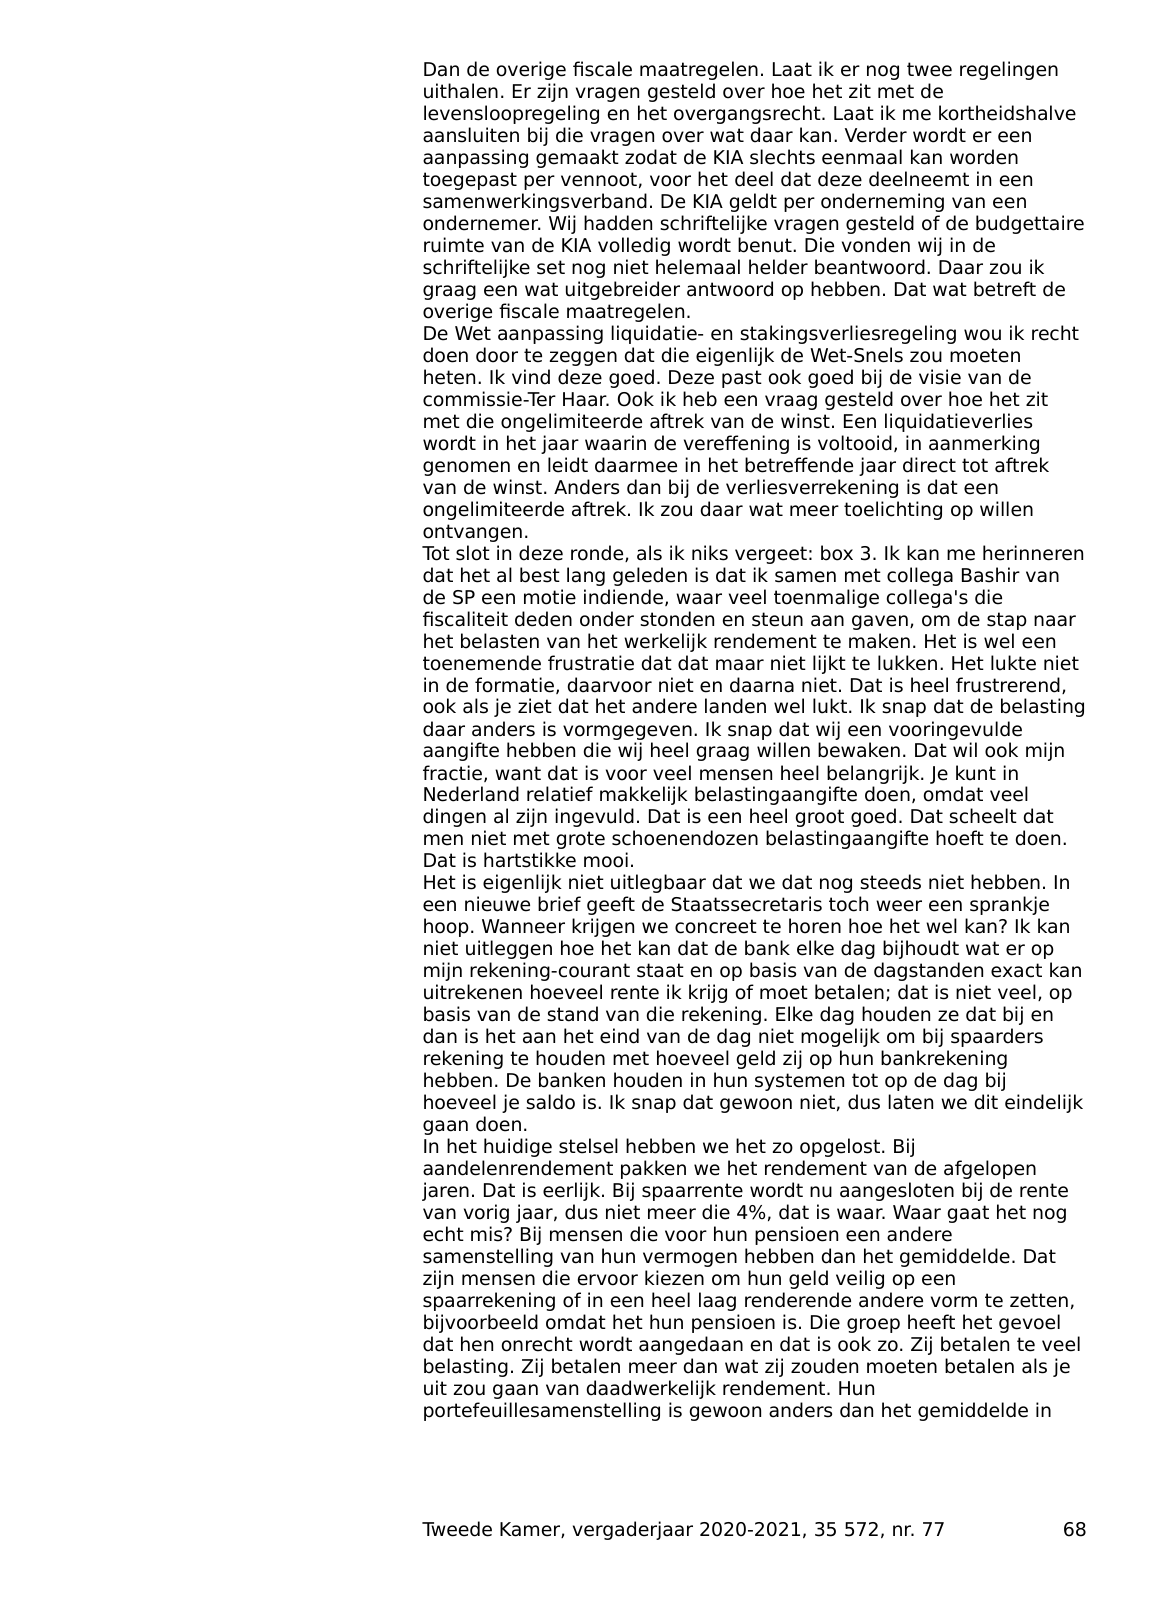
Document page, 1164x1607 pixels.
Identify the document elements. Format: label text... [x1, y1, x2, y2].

text Het is eigenlijk niet uitlegbaar dat we dat nog steeds niet hebben. In een nieuwe brief geeft de Staatssecretaris toch weer een sprankje hoop. Wanneer krijgen we concreet te horen hoe het wel kan? Ik kan niet uitleggen hoe het kan dat de bank elke dag bijhoudt wat er op mijn rekening-courant staat en op basis van de dagstanden exact kan uitrekenen hoeveel rente ik krijg of moet betalen; dat is niet veel, op basis van de stand van die rekening. Elke dag houden ze dat bij en dan is het aan het eind van de dag niet mogelijk om bij spaarders rekening te houden met hoeveel geld zij op hun bankrekening hebben. De banken houden in hun systemen tot op de dag bij hoeveel je saldo is. Ik snap dat gewoon niet, dus laten we dit eindelijk gaan doen. [422, 872, 1087, 1136]
text Tot slot in deze ronde, als ik niks vergeet: box 3. Ik kan me herinneren dat het al best lang geleden is dat ik samen met collega Bashir van de SP een motie indiende, waar veel toenmalige collega's die fiscaliteit deden onder stonden en steun aan gaven, om de stap naar het belasten van het werkelijk rendement te maken. Het is wel een toenemende frustratie dat dat maar niet lijkt te lukken. Het lukte niet in de formatie, daarvoor niet en daarna niet. Dat is heel frustrerend, ook als je ziet dat het andere landen wel lukt. Ik snap dat de belasting daar anders is vormgegeven. Ik snap dat wij een vooringevulde aangifte hebben die wij heel graag willen bewaken. Dat wil ook mijn fractie, want dat is voor veel mensen heel belangrijk. Je kunt in Nederland relatief makkelijk belastingaangifte doen, omdat veel dingen al zijn ingevuld. Dat is een heel groot goed. Dat scheelt dat men niet met grote schoenendozen belastingaangifte hoeft te doen. Dat is hartstikke mooi. [422, 543, 1087, 872]
text Dan de overige fiscale maatregelen. Laat ik er nog twee regelingen uithalen. Er zijn vragen gesteld over hoe het zit met de levensloopregeling en het overgangsrecht. Laat ik me kortheidshalve aansluiten bij die vragen over wat daar kan. Verder wordt er een aanpassing gemaakt zodat de KIA slechts eenmaal kan worden toegepast per vennoot, voor het deel dat deze deelneemt in een samenwerkingsverband. De KIA geldt per onderneming van een ondernemer. Wij hadden schriftelijke vragen gesteld of de budgettaire ruimte van de KIA volledig wordt benut. Die vonden wij in de schriftelijke set nog niet helemaal helder beantwoord. Daar zou ik graag een wat uitgebreider antwoord op hebben. Dat wat betreft de overige fiscale maatregelen. [422, 59, 1087, 323]
text De Wet aanpassing liquidatie- en stakingsverliesregeling wou ik recht doen door te zeggen dat die eigenlijk de Wet-Snels zou moeten heten. Ik vind deze goed. Deze past ook goed bij de visie van de commissie-Ter Haar. Ook ik heb een vraag gesteld over hoe het zit met die ongelimiteerde aftrek van de winst. Een liquidatieverlies wordt in het jaar waarin de vereffening is voltooid, in aanmerking genomen en leidt daarmee in het betreffende jaar direct tot aftrek van de winst. Anders dan bij de verliesverrekening is dat een ongelimiteerde aftrek. Ik zou daar wat meer toelichting op willen ontvangen. [422, 323, 1087, 543]
text In het huidige stelsel hebben we het zo opgelost. Bij aandelenrendement pakken we het rendement van de afgelopen jaren. Dat is eerlijk. Bij spaarrente wordt nu aangesloten bij de rente van vorig jaar, dus niet meer die 4%, dat is waar. Waar gaat het nog echt mis? Bij mensen die voor hun pensioen een andere samenstelling van hun vermogen hebben dan het gemiddelde. Dat zijn mensen die ervoor kiezen om hun geld veilig op een spaarrekening of in een heel laag renderende andere vorm te zetten, bijvoorbeeld omdat het hun pensioen is. Die groep heeft het gevoel dat hen onrecht wordt aangedaan en dat is ook zo. Zij betalen te veel belasting. Zij betalen meer dan wat zij zouden moeten betalen als je uit zou gaan van daadwerkelijk rendement. Hun portefeuillesamenstelling is gewoon anders dan het gemiddelde in [422, 1136, 1087, 1422]
